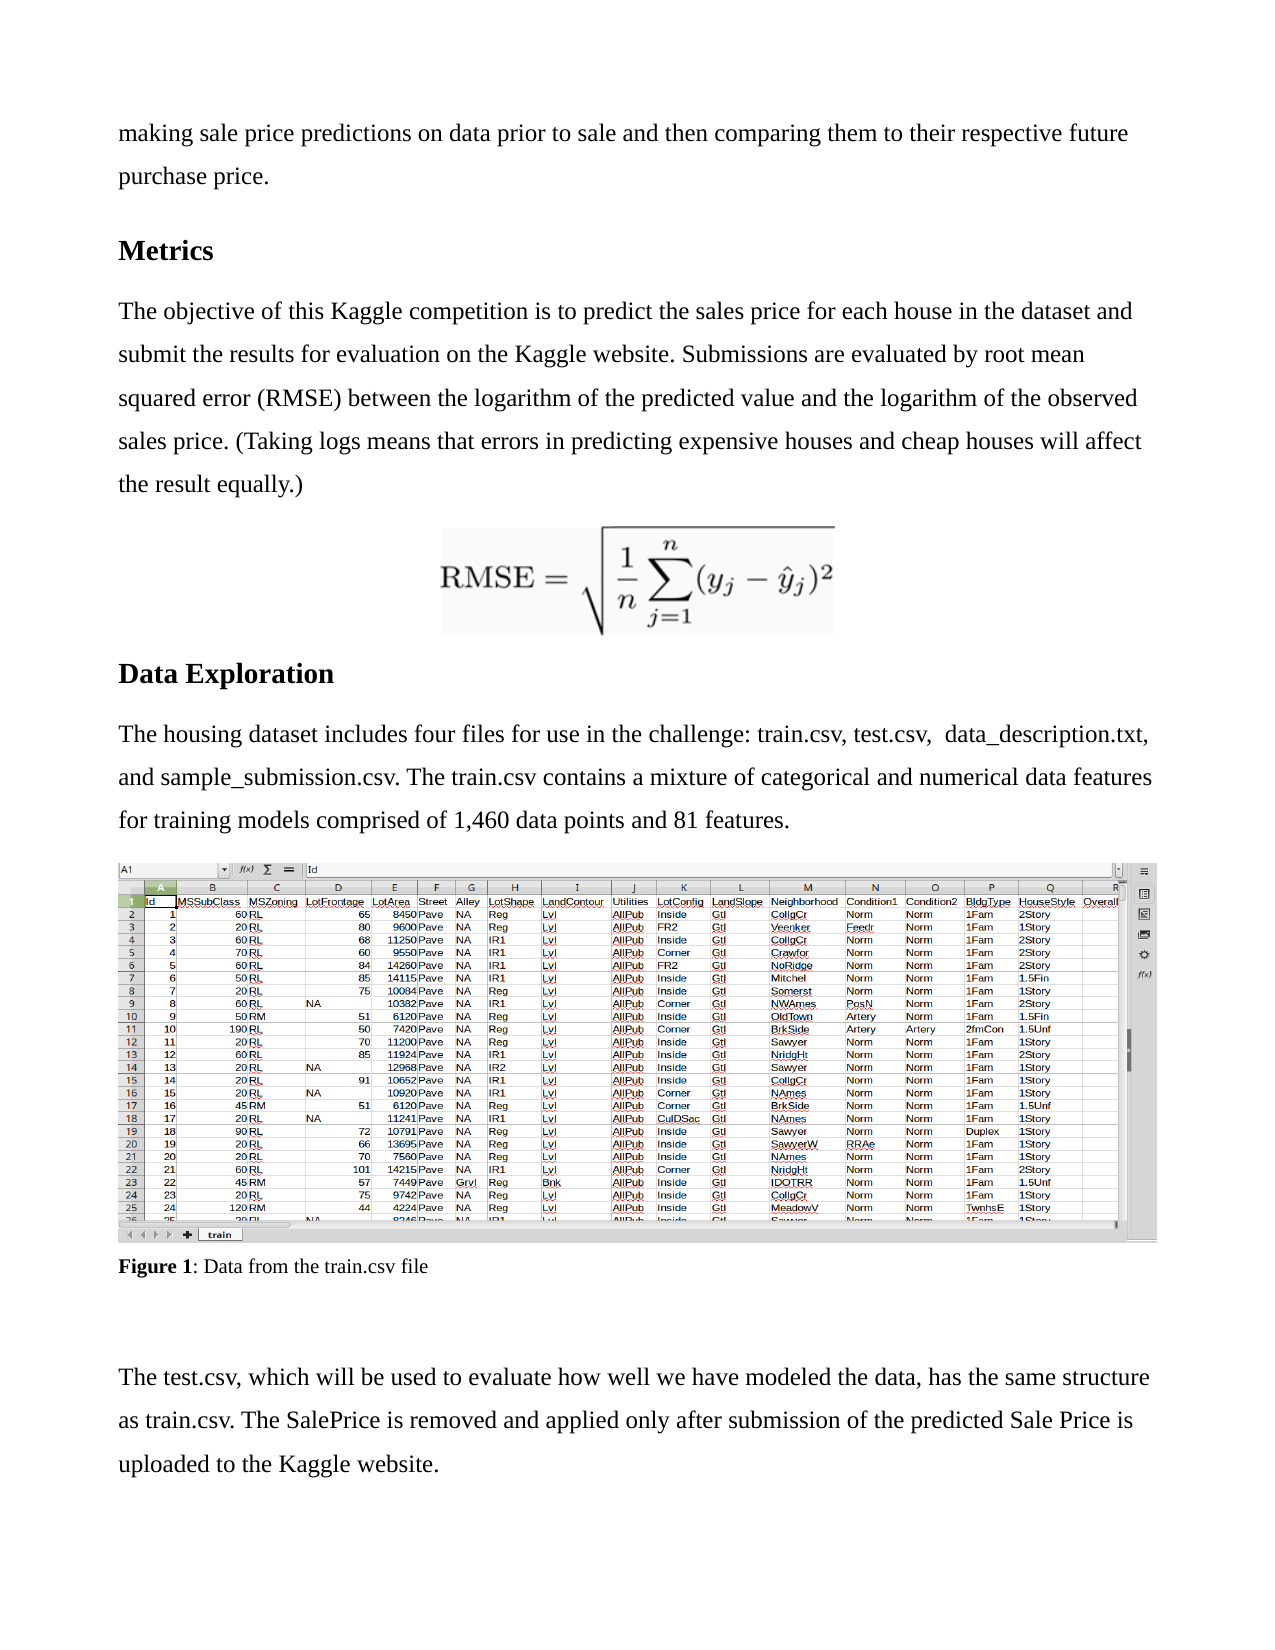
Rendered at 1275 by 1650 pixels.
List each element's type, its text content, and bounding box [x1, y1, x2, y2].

text The objective of this Kaggle competition is to predict the sales price for each house in the dataset and submit the results for evaluation on the Kaggle website. Submissions are evaluated by root mean squared error (RMSE) between the logarithm of the predicted value and the logarithm of the observed sales price. (Taking logs means that errors in predicting expensive houses and cheap houses will affect the result equally.) [118, 296, 1157, 498]
text making sale price predictions on data prior to sale and then comparing them to their respective future purchase price. [118, 118, 1157, 190]
picture [439, 526, 836, 636]
text The test.csv, which will be used to evaluate how well we have modeled the data, has the same structure as train.csv. The SalePrice is removed and applied only after submission of the predicted Sale Price is uploaded to the Kaggle website. [118, 1362, 1157, 1477]
picture [118, 863, 1157, 1243]
text The housing dataset includes four files for use in the challenge: train.csv, test.csv, data_description.txt, and sample_submission.csv. The train.csv contains a mixture of categorical and numerical data features for training models comprised of 1,460 data points and 81 features. [118, 719, 1157, 834]
subtitle Data Exploration [118, 657, 1157, 690]
subtitle Metrics [118, 233, 1157, 267]
text Figure 1: Data from the train.csv file [118, 1243, 1157, 1278]
